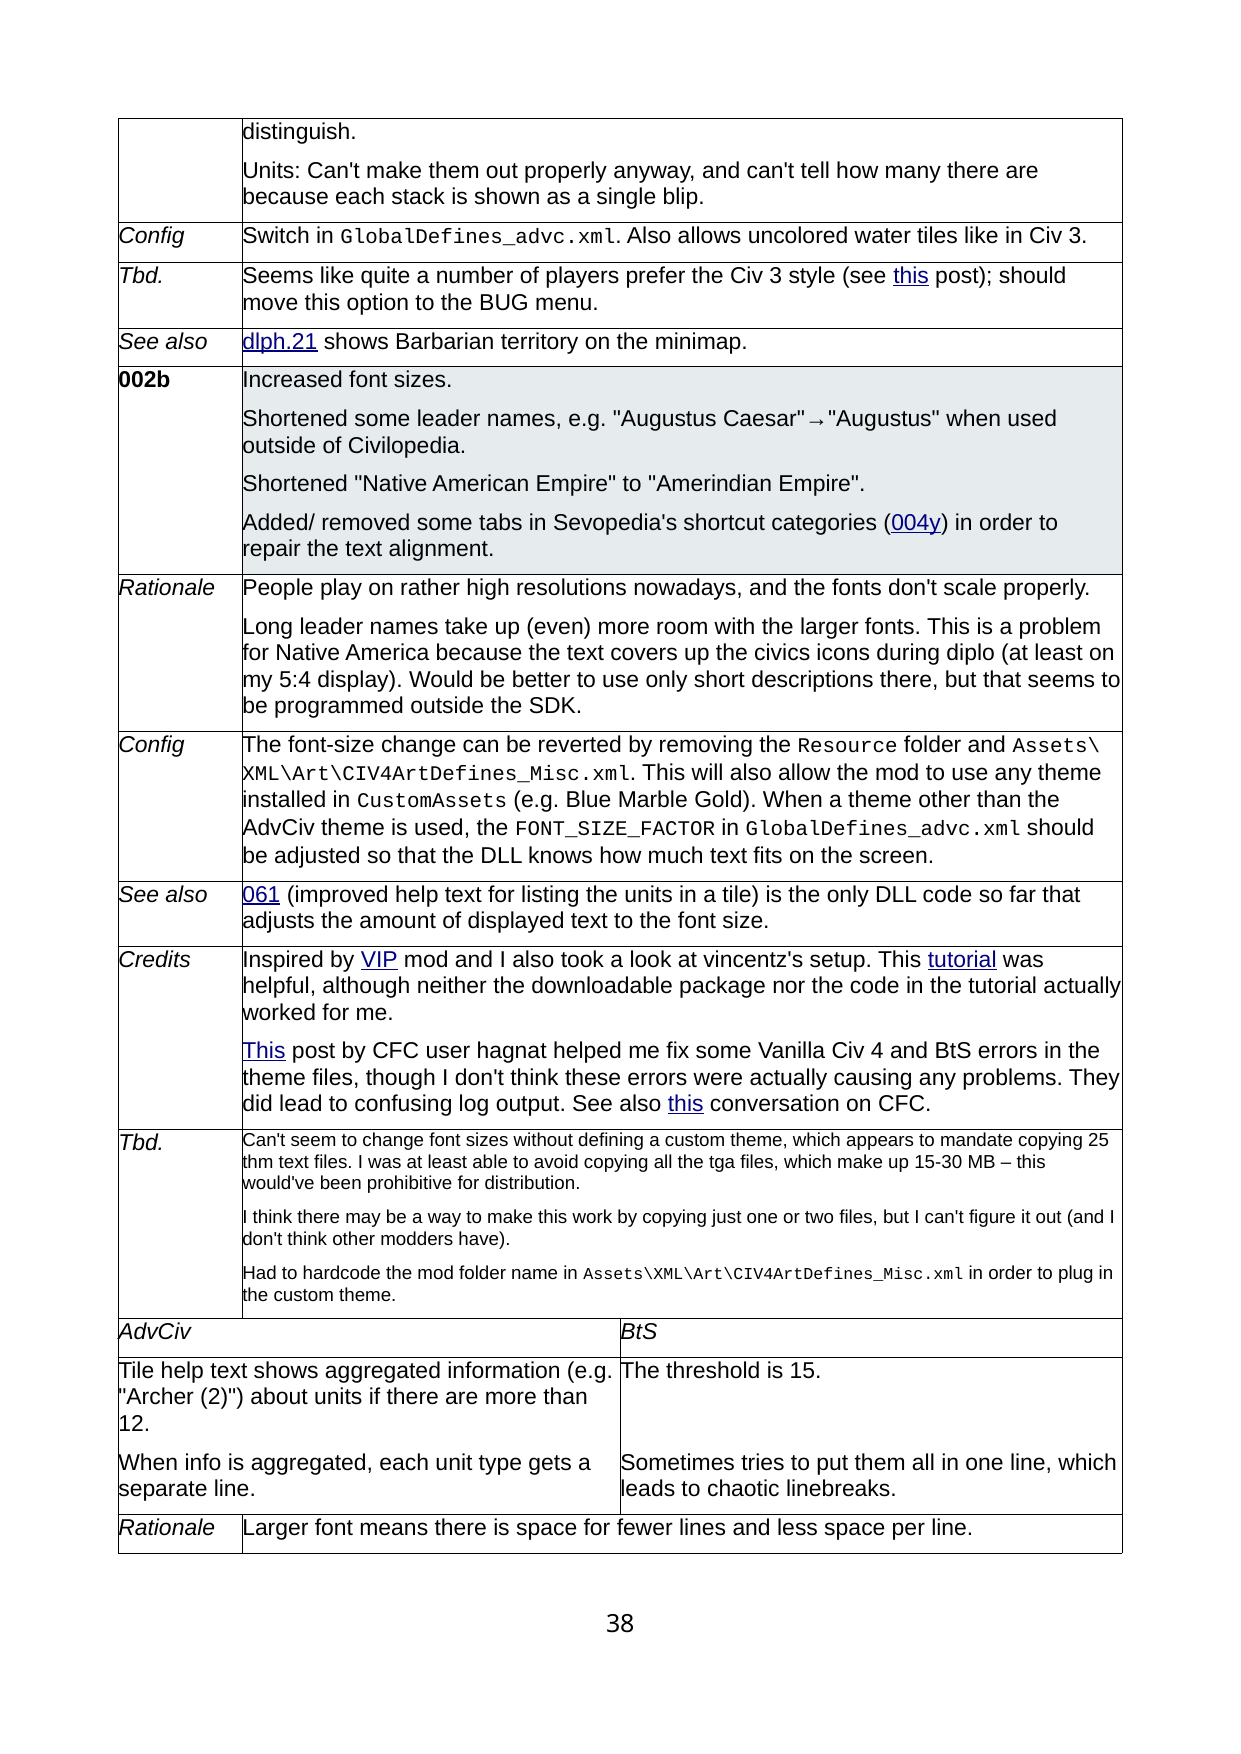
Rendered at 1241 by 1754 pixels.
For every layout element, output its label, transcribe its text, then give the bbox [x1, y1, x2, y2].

table_cell The threshold is 15. Sometimes tries to put them all in one line, which leads to chaotic linebreaks. [621, 1358, 1122, 1513]
table_cell Can't seem to change font sizes without defining a custom theme, which appears to mandate copying 25 thm text files. I was at least able to avoid copying all the tga files, which make up 15-30 MB – this would've been prohibitive for distribution. I think there may be a way to make this work by copying just one or two files, but I can't figure it out (and I don't think other modders have). Had to hardcode the mod folder name in Assets\XML\Art\CIV4ArtDefines_Misc.xml in order to plug in the custom theme. [243, 1130, 1122, 1318]
table_cell 061 (improved help text for listing the units in a tile) is the only DLL code so far that adjusts the amount of displayed text to the font size. [243, 882, 1122, 946]
table_cell Config [119, 732, 242, 881]
table_cell Tbd. [119, 263, 242, 327]
table_cell Larger font means there is space for fewer lines and less space per line. [243, 1515, 1122, 1552]
table_cell Rationale [119, 575, 242, 731]
table_cell Increased font sizes. Shortened some leader names, e.g. "Augustus Caesar"→"Augustus" when used outside of Civilopedia. Shortened "Native American Empire" to "Amerindian Empire". Added/ removed some tabs in Sevopedia's shortcut categories (004y) in order to repair the text alignment. [243, 367, 1122, 574]
table_cell BtS [621, 1319, 1122, 1357]
table_cell Seems like quite a number of players prefer the Civ 3 style (see this post); should move this option to the BUG menu. [243, 263, 1122, 327]
table_cell Rationale [119, 1515, 242, 1552]
table_cell The font-size change can be reverted by removing the Resource folder and Assets\XML\Art\CIV4ArtDefines_Misc.xml. This will also allow the mod to use any theme installed in CustomAssets (e.g. Blue Marble Gold). When a theme other than the AdvCiv theme is used, the FONT_SIZE_FACTOR in GlobalDefines_advc.xml should be adjusted so that the DLL knows how much text fits on the screen. [243, 732, 1122, 881]
table_cell dlph.21 shows Barbarian territory on the minimap. [243, 329, 1122, 366]
table_cell Inspired by VIP mod and I also took a look at vincentz's setup. This tutorial was helpful, although neither the downloadable package nor the code in the tutorial actually worked for me. This post by CFC user hagnat helped me fix some Vanilla Civ 4 and BtS errors in the theme files, though I don't think these errors were actually causing any problems. They did lead to confusing log output. See also this conversation on CFC. [243, 947, 1122, 1129]
table_cell People play on rather high resolutions nowadays, and the fonts don't scale properly. Long leader names take up (even) more room with the larger fonts. This is a problem for Native America because the text covers up the civics icons during diplo (at least on my 5:4 display). Would be better to use only short descriptions there, but that seems to be programmed outside the SDK. [243, 575, 1122, 731]
table_cell Tbd. [119, 1130, 242, 1318]
table_cell Tile help text shows aggregated information (e.g. "Archer (2)") about units if there are more than 12. When info is aggregated, each unit type gets a separate line. [119, 1358, 620, 1513]
table_cell See also [119, 329, 242, 366]
table_cell 002b [119, 367, 242, 574]
table_cell Switch in GlobalDefines_advc.xml. Also allows uncolored water tiles like in Civ 3. [243, 223, 1122, 262]
table_cell Config [119, 223, 242, 262]
table_cell See also [119, 882, 242, 946]
table_cell AdvCiv [119, 1319, 620, 1357]
table_cell distinguish. Units: Can't make them out properly anyway, and can't tell how many there are because each stack is shown as a single blip. [243, 119, 1122, 222]
table_cell [119, 119, 242, 222]
table_cell Credits [119, 947, 242, 1129]
